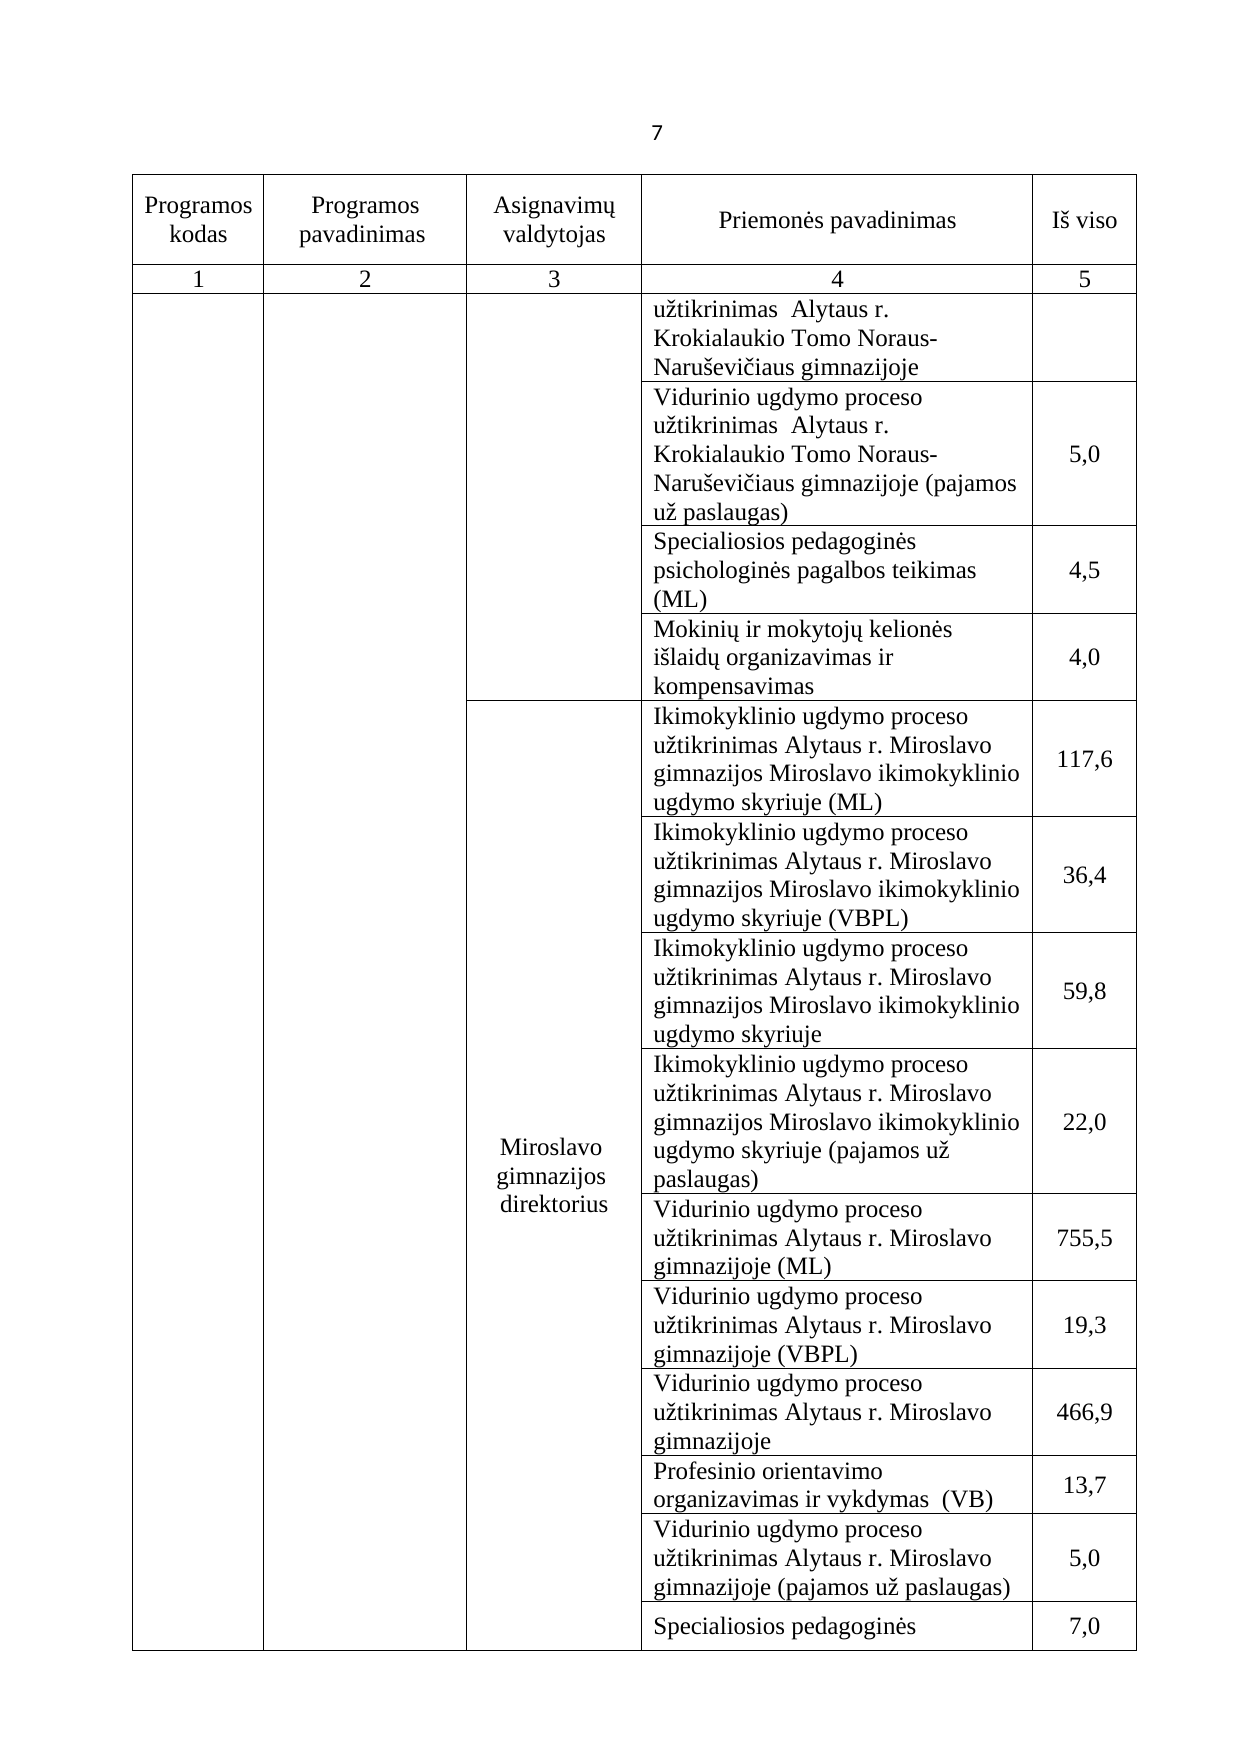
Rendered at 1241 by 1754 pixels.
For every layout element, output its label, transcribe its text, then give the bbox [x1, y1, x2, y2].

table_cell 4,0 [1033, 614, 1136, 700]
table_cell Miroslavo gimnazijos direktorius [467, 701, 641, 1649]
table_header Iš viso [1033, 175, 1136, 263]
table_cell [1033, 294, 1136, 381]
table_cell 7,0 [1033, 1602, 1136, 1649]
table_header Programos kodas [133, 175, 263, 263]
table_cell 466,9 [1033, 1369, 1136, 1455]
table_cell Ikimokyklinio ugdymo proceso užtikrinimas Alytaus r. Miroslavo gimnazijos Miroslavo ikimokyklinio ugdymo skyriuje (pajamos už paslaugas) [642, 1049, 1032, 1193]
table_cell Ikimokyklinio ugdymo proceso užtikrinimas Alytaus r. Miroslavo gimnazijos Miroslavo ikimokyklinio ugdymo skyriuje (ML) [642, 701, 1032, 816]
table_cell Ikimokyklinio ugdymo proceso užtikrinimas Alytaus r. Miroslavo gimnazijos Miroslavo ikimokyklinio ugdymo skyriuje [642, 933, 1032, 1048]
table_cell Vidurinio ugdymo proceso užtikrinimas Alytaus r. Miroslavo gimnazijoje (pajamos už paslaugas) [642, 1514, 1032, 1601]
table_cell 1 [133, 265, 263, 293]
table_cell Specialiosios pedagoginės [642, 1602, 1032, 1649]
table_header Programos pavadinimas [264, 175, 466, 263]
table_cell Vidurinio ugdymo proceso užtikrinimas Alytaus r. Miroslavo gimnazijoje (VBPL) [642, 1281, 1032, 1367]
table_cell Vidurinio ugdymo proceso užtikrinimas Alytaus r. Miroslavo gimnazijoje [642, 1369, 1032, 1455]
table_cell 22,0 [1033, 1049, 1136, 1193]
table_cell 2 [264, 265, 466, 293]
table_cell [264, 294, 466, 1649]
table_cell Vidurinio ugdymo proceso užtikrinimas Alytaus r. Miroslavo gimnazijoje (ML) [642, 1194, 1032, 1280]
table_cell 3 [467, 265, 641, 293]
table_cell 5,0 [1033, 1514, 1136, 1601]
table_cell 5 [1033, 265, 1136, 293]
table_cell Mokinių ir mokytojų kelionės išlaidų organizavimas ir kompensavimas [642, 614, 1032, 700]
table_cell [467, 294, 641, 700]
table_cell 13,7 [1033, 1456, 1136, 1513]
table_cell 5,0 [1033, 382, 1136, 525]
table_cell 4,5 [1033, 526, 1136, 613]
table_cell 59,8 [1033, 933, 1136, 1048]
table_cell Profesinio orientavimo organizavimas ir vykdymas (VB) [642, 1456, 1032, 1513]
table_cell [133, 294, 263, 1649]
table_cell 19,3 [1033, 1281, 1136, 1367]
table_cell 117,6 [1033, 701, 1136, 816]
table_cell 36,4 [1033, 817, 1136, 932]
table_cell užtikrinimas Alytaus r. Krokialaukio Tomo Noraus-Naruševičiaus gimnazijoje [642, 294, 1032, 381]
table_cell 4 [642, 265, 1032, 293]
table_cell Vidurinio ugdymo proceso užtikrinimas Alytaus r. Krokialaukio Tomo Noraus-Naruševičiaus gimnazijoje (pajamos už paslaugas) [642, 382, 1032, 525]
table_cell 755,5 [1033, 1194, 1136, 1280]
table_cell Specialiosios pedagoginės psichologinės pagalbos teikimas (ML) [642, 526, 1032, 613]
table_header Asignavimų valdytojas [467, 175, 641, 263]
table_header Priemonės pavadinimas [642, 175, 1032, 263]
table_cell Ikimokyklinio ugdymo proceso užtikrinimas Alytaus r. Miroslavo gimnazijos Miroslavo ikimokyklinio ugdymo skyriuje (VBPL) [642, 817, 1032, 932]
